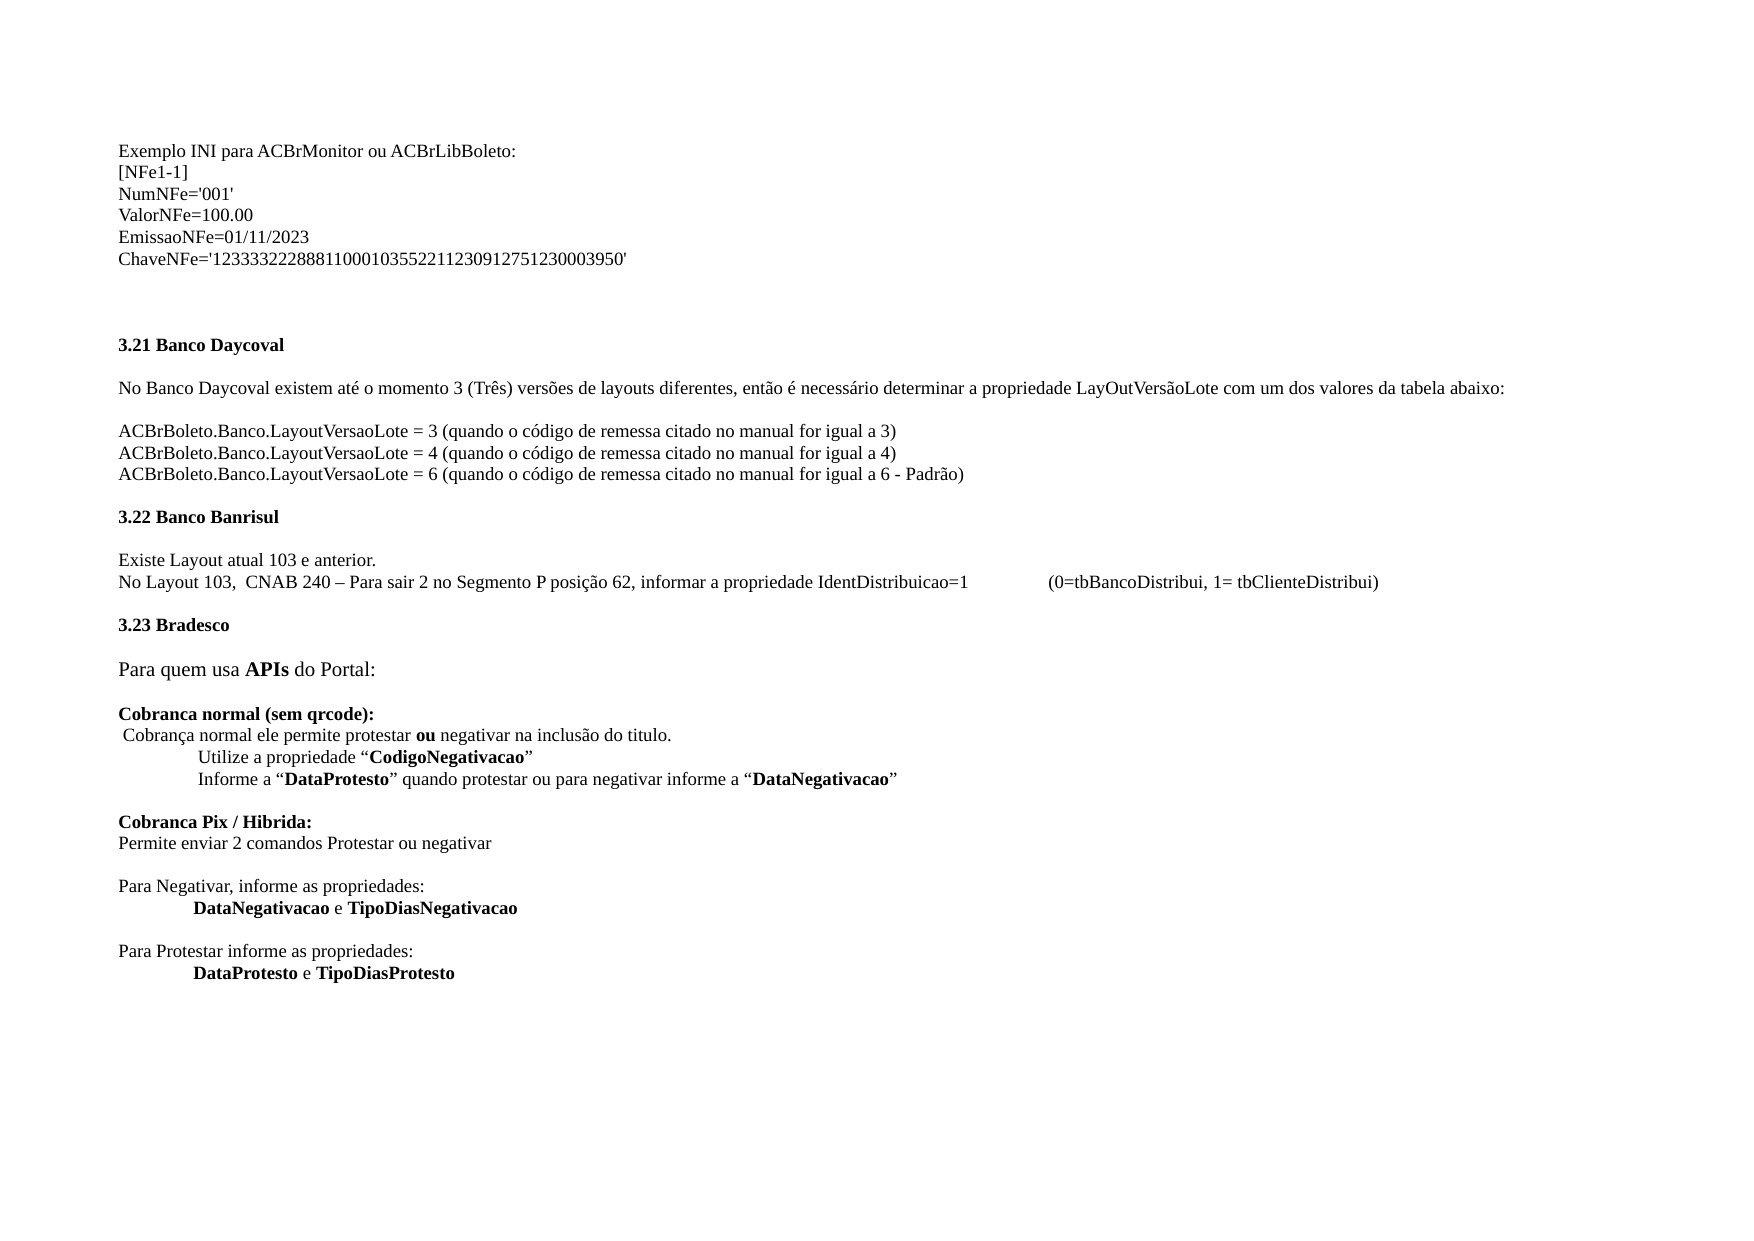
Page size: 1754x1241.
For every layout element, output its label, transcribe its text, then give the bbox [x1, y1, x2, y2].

text 3.21 Banco Daycoval No Banco Daycoval existem até o momento 3 (Três) versões de layouts diferentes, então é necessário determinar a propriedade LayOutVersãoLote com um dos valores da tabela abaixo: ACBrBoleto.Banco.LayoutVersaoLote = 3 (quando o código de remessa citado no manual for igual a 3) [118, 334, 1636, 442]
text ACBrBoleto.Banco.LayoutVersaoLote = 6 (quando o código de remessa citado no manual for igual a 6 - Padrão) 3.22 Banco Banrisul Existe Layout atual 103 e anterior. No Layout 103, CNAB 240 – Para sair 2 no Segmento P posição 62, informar a propriedade IdentDistribuicao=1 (0=tbBancoDistribui, 1= tbClienteDistribui) [118, 463, 1636, 592]
text ACBrBoleto.Banco.LayoutVersaoLote = 4 (quando o código de remessa citado no manual for igual a 4) [118, 442, 1636, 463]
text ChaveNFe='12333322288811000103552211230912751230003950' [118, 247, 1636, 269]
text Permite enviar 2 comandos Protestar ou negativar Para Negativar, informe as propriedades: DataNegativacao e TipoDiasNegativacao Para Protestar informe as propriedades: [118, 832, 1636, 962]
text Exemplo INI para ACBrMonitor ou ACBrLibBoleto: [118, 140, 1636, 161]
text ValorNFe=100.00 [118, 204, 1636, 226]
text DataProtesto e TipoDiasProtesto [118, 962, 1636, 983]
text EmissaoNFe=01/11/2023 [118, 226, 1636, 247]
text 3.23 Bradesco Para quem usa APIs do Portal: [118, 614, 1636, 681]
text Cobranca normal (sem qrcode): Cobrança normal ele permite protestar ou negativar na inclusão do titulo. Utilize a propriedade “CodigoNegativacao” Informe a “DataProtesto” quando protestar ou para negativar informe a “DataNegativacao” Cobranca Pix / Hibrida: [118, 681, 1636, 832]
text [NFe1-1] [118, 161, 1636, 183]
text NumNFe='001' [118, 183, 1636, 204]
